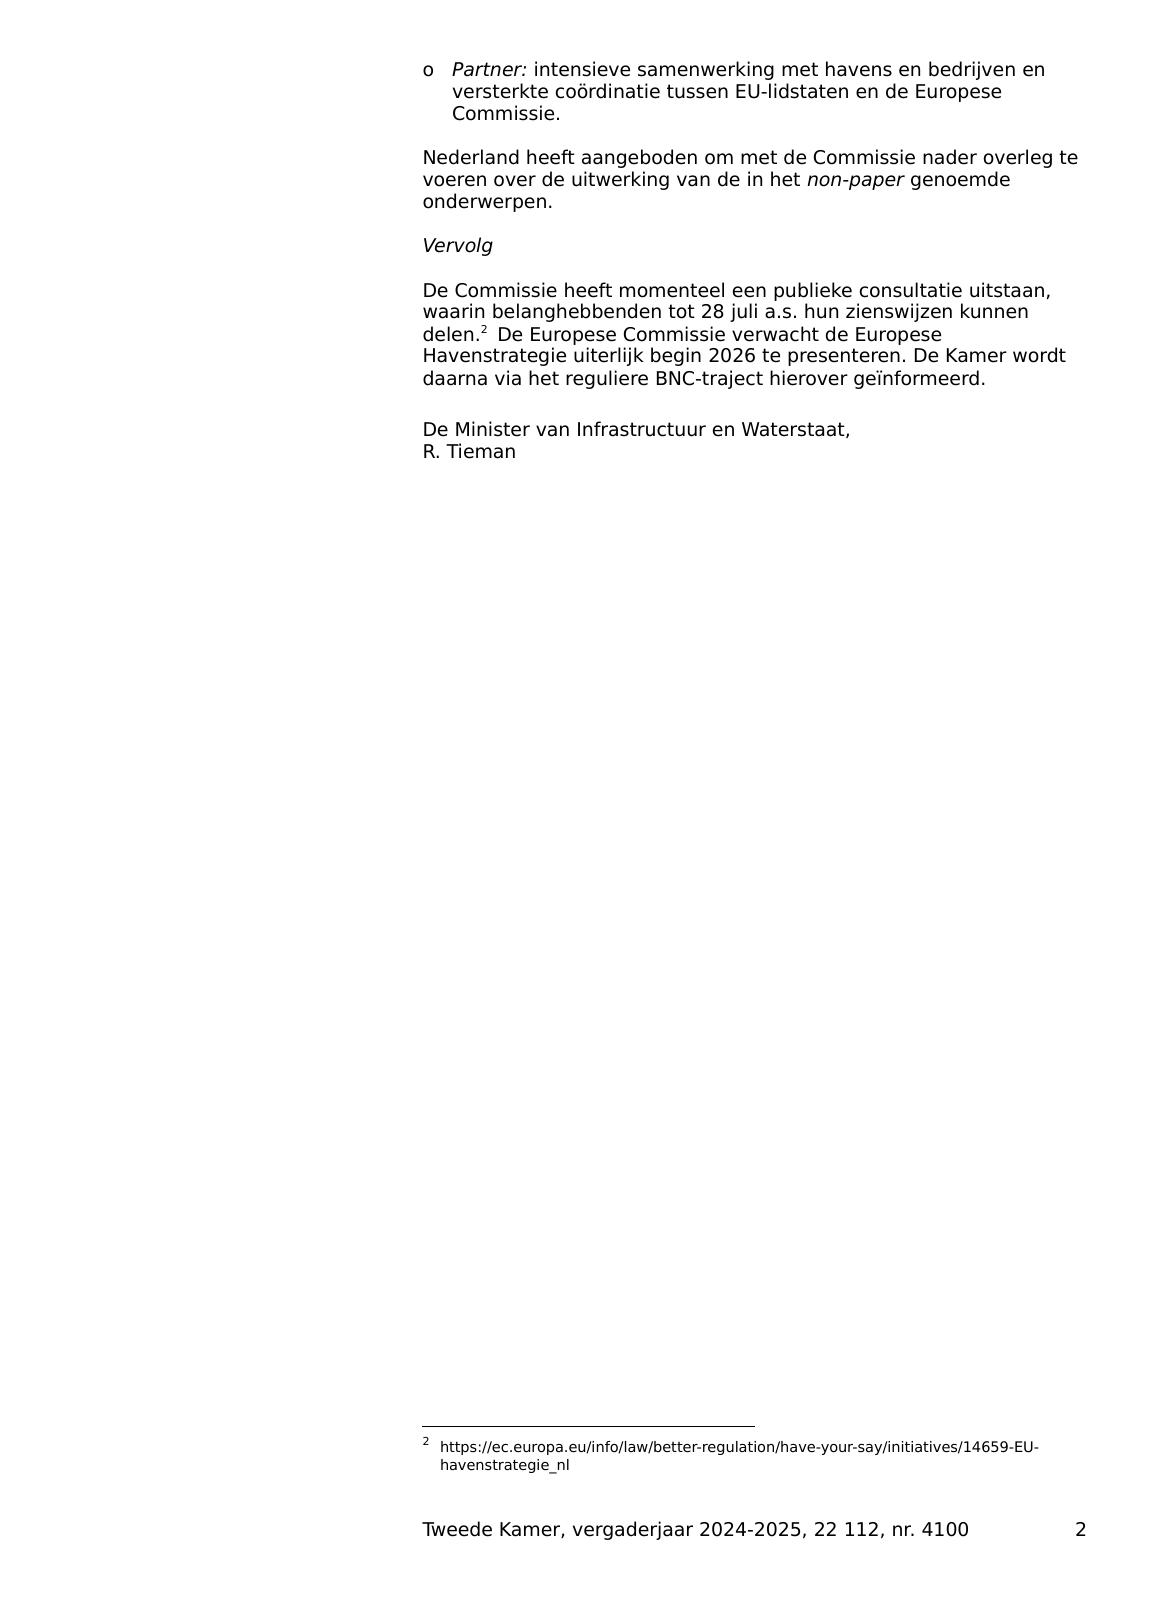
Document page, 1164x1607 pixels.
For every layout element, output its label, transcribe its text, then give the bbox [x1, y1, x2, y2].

text Nederland heeft aangeboden om met de Commissie nader overleg te voeren over de uitwerking van de in het non-paper genoemde onderwerpen. [422, 147, 1087, 213]
subtitle Vervolg [422, 235, 1087, 257]
text o Partner: intensieve samenwerking met havens en bedrijven en versterkte coördinatie tussen EU-lidstaten en de Europese Commissie. [422, 59, 1087, 125]
text De Minister van Infrastructuur en Waterstaat, R. Tieman [422, 419, 1087, 463]
text De Commissie heeft momenteel een publieke consultatie uitstaan, waarin belanghebbenden tot 28 juli a.s. hun zienswijzen kunnen delen. De Europese Commissie verwacht de Europese Havenstrategie uiterlijk begin 2026 te presenteren. De Kamer wordt daarna via het reguliere BNC-traject hierover geïnformeerd. [422, 279, 1087, 389]
text https://ec.europa.eu/info/law/better-regulation/have-your-say/initiatives/14659-EU-havenstrategie_nl [422, 1435, 1087, 1474]
